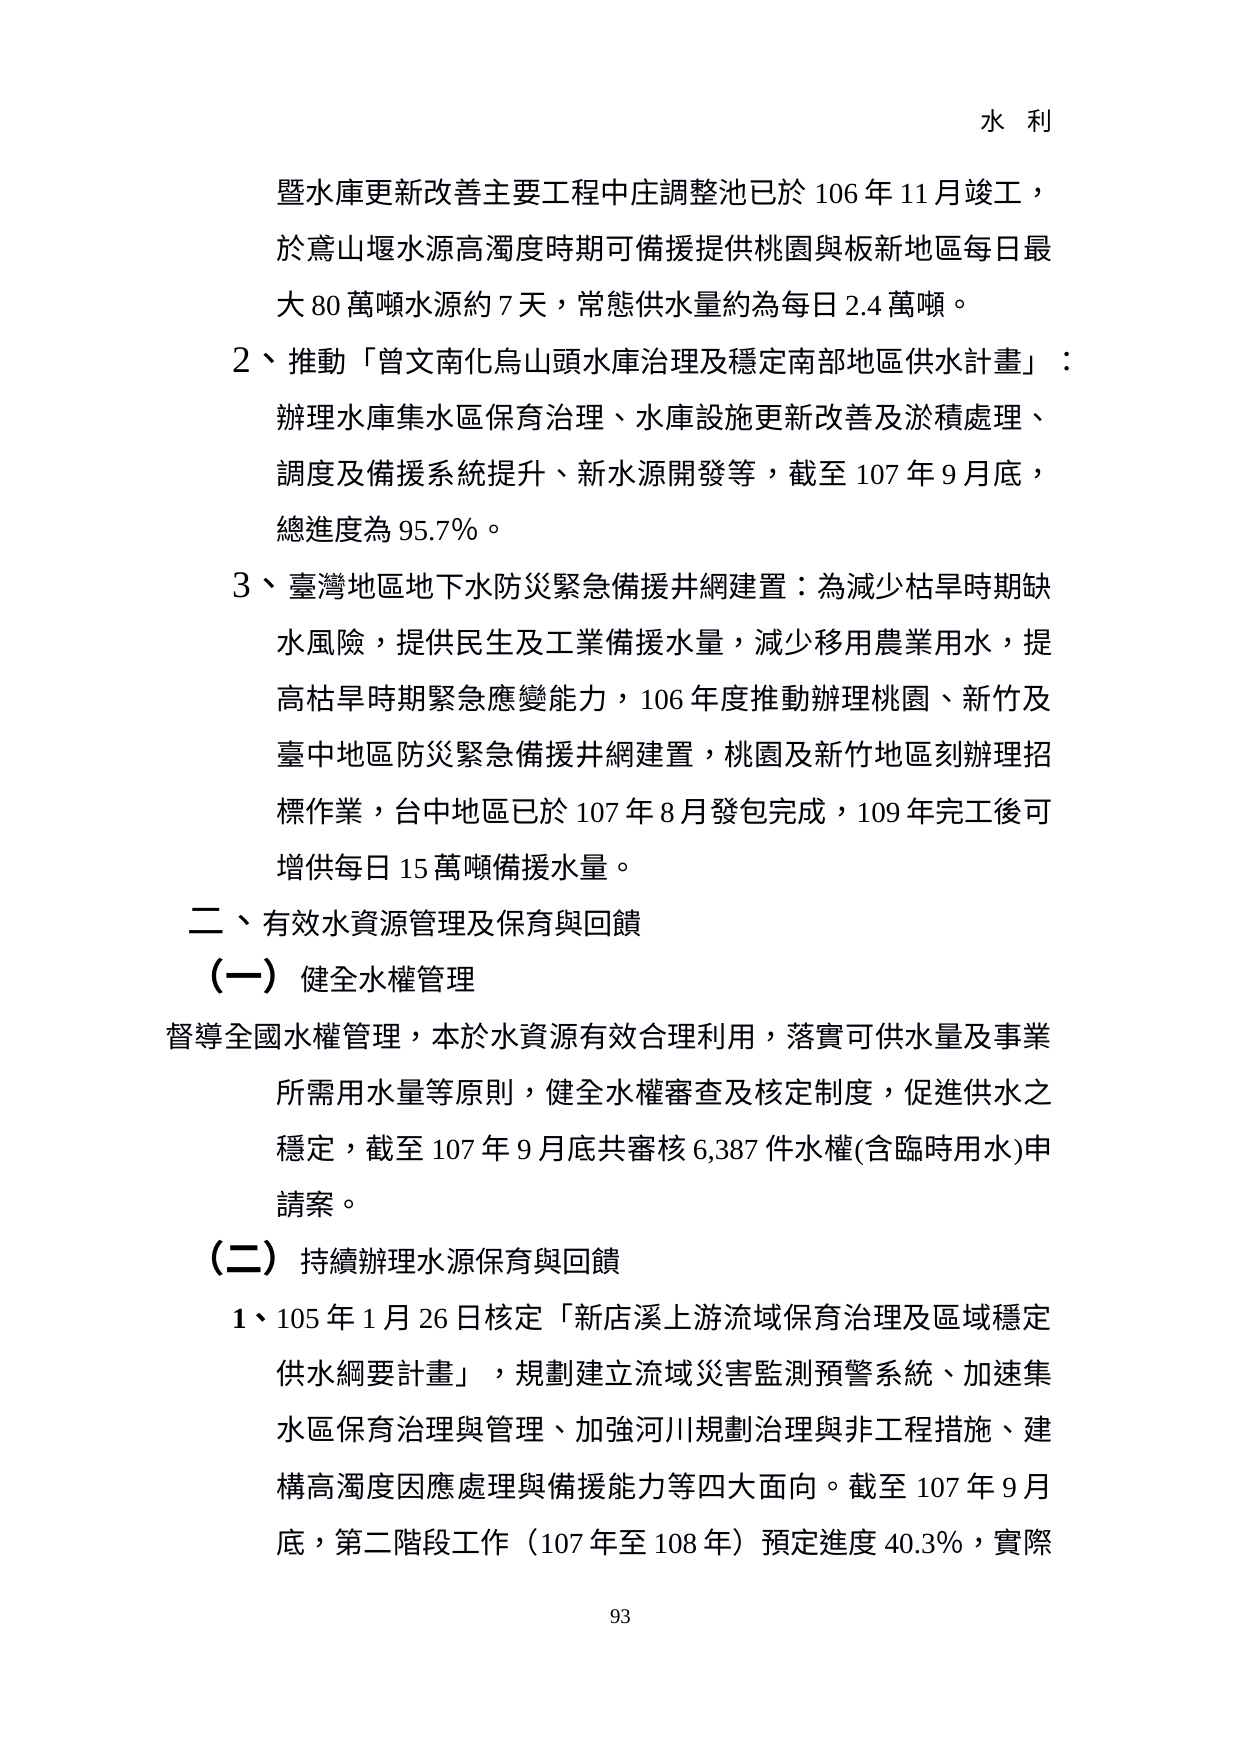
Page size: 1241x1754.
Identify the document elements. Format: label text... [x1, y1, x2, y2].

list 暨水庫更新改善主要工程中庄調整池已於106年11月竣工，於鳶山堰水源高濁度時期可備援提供桃園與板新地區每日最大80萬噸水源約7天，常態供水量約為每日2.4萬噸。 [232, 158, 1053, 327]
list 推動「曾文南化烏山頭水庫治理及穩定南部地區供水計畫」：辦理水庫集水區保育治理、水庫設施更新改善及淤積處理、調度及備援系統提升、新水源開發等，截至107年9月底，總進度為95.7％。 [232, 327, 1053, 552]
list 持續辦理水源保育與回饋 [187, 1227, 1053, 1283]
list 105年1月26日核定「新店溪上游流域保育治理及區域穩定供水綱要計畫」，規劃建立流域災害監測預警系統、加速集水區保育治理與管理、加強河川規劃治理與非工程措施、建構高濁度因應處理與備援能力等四大面向。截至107年9月底，第二階段工作（107年至108年）預定進度40.3％，實際 [232, 1283, 1053, 1564]
list 有效水資源管理及保育與回饋 [187, 889, 1053, 946]
list 臺灣地區地下水防災緊急備援井網建置：為減少枯旱時期缺水風險，提供民生及工業備援水量，減少移用農業用水，提高枯旱時期緊急應變能力，106年度推動辦理桃園、新竹及臺中地區防災緊急備援井網建置，桃園及新竹地區刻辦理招標作業，台中地區已於107年8月發包完成，109年完工後可增供每日15萬噸備援水量。 [232, 552, 1053, 889]
text 督導全國水權管理，本於水資源有效合理利用，落實可供水量及事業所需用水量等原則，健全水權審查及核定制度，促進供水之穩定，截至107年9月底共審核6,387件水權(含臨時用水)申請案。 [165, 1002, 1053, 1227]
list 健全水權管理 [187, 946, 1053, 1002]
